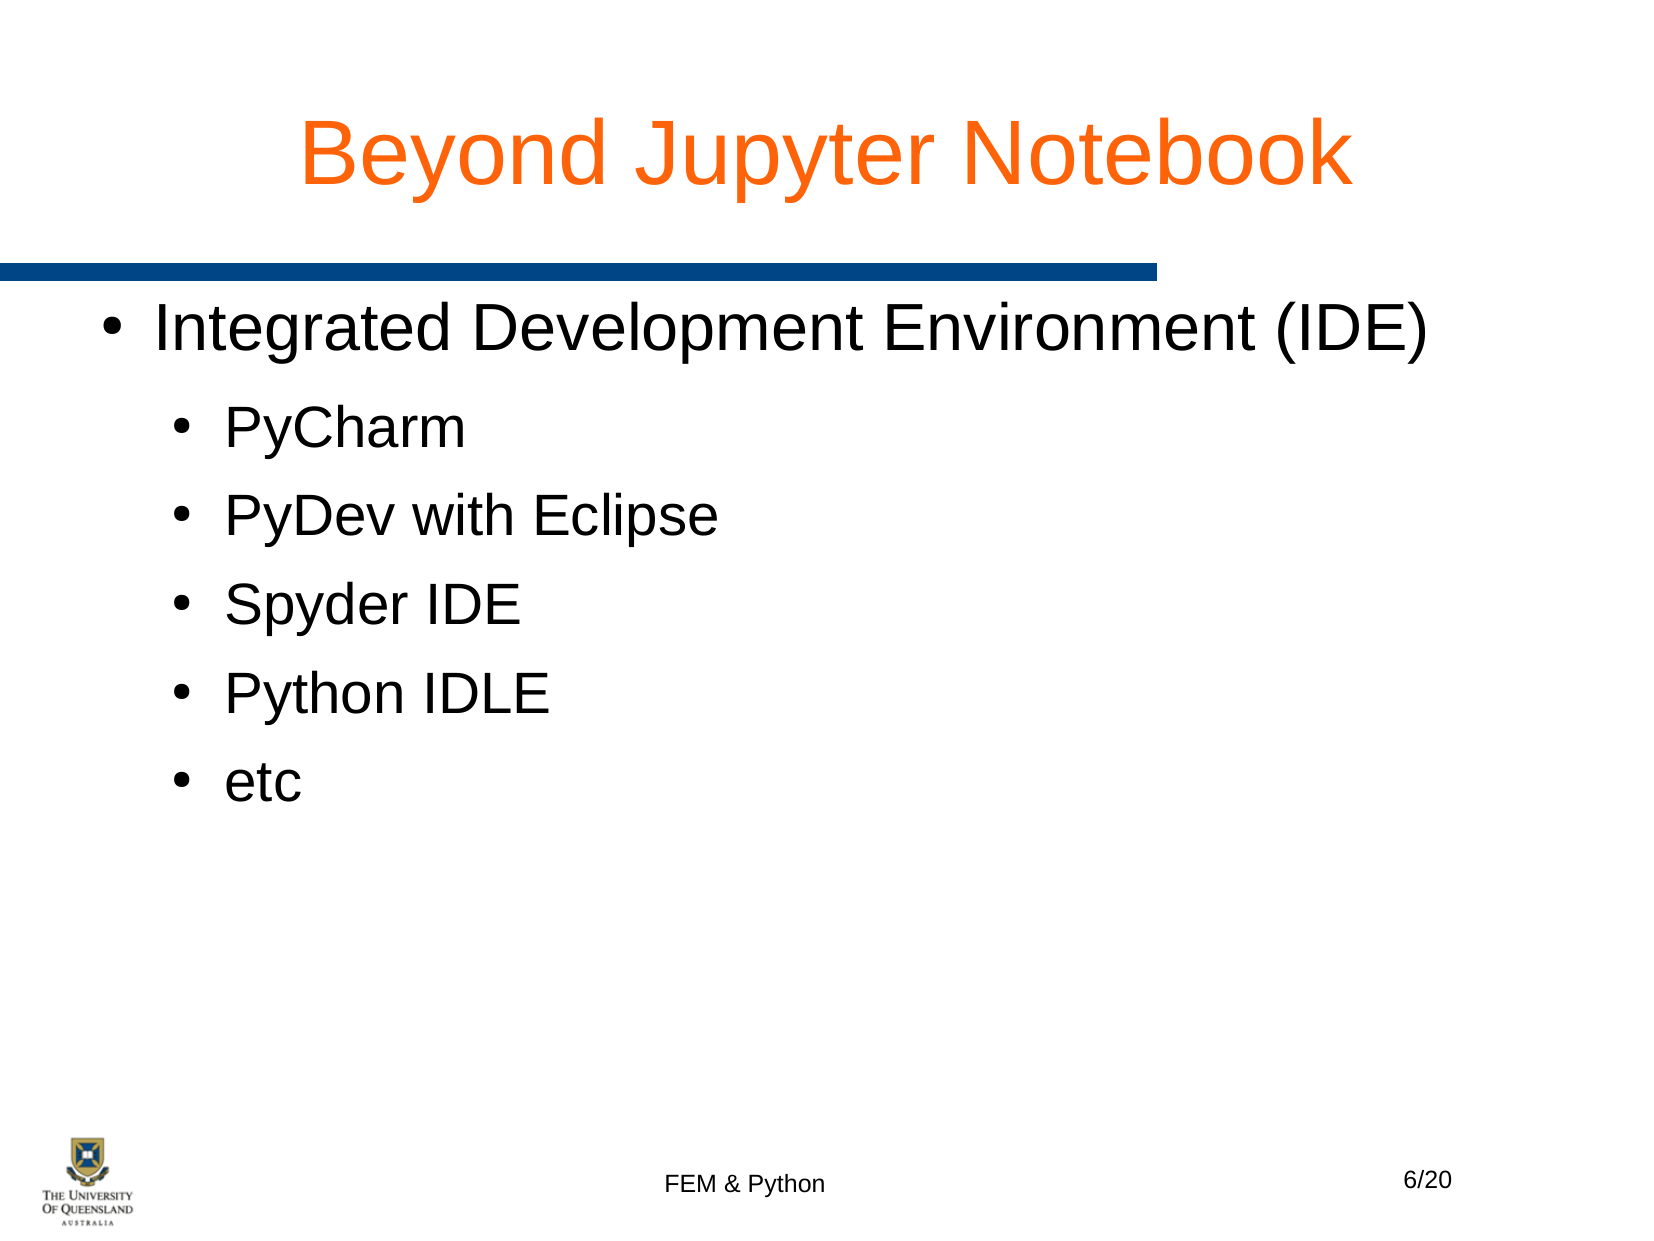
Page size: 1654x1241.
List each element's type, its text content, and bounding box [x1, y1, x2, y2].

title Beyond Jupyter Notebook [82, 49, 1571, 257]
picture [35, 1133, 142, 1235]
list Integrated Development Environment (IDE) PyCharm PyDev with Eclipse Spyder IDE Python IDLE etc [82, 290, 1571, 1010]
